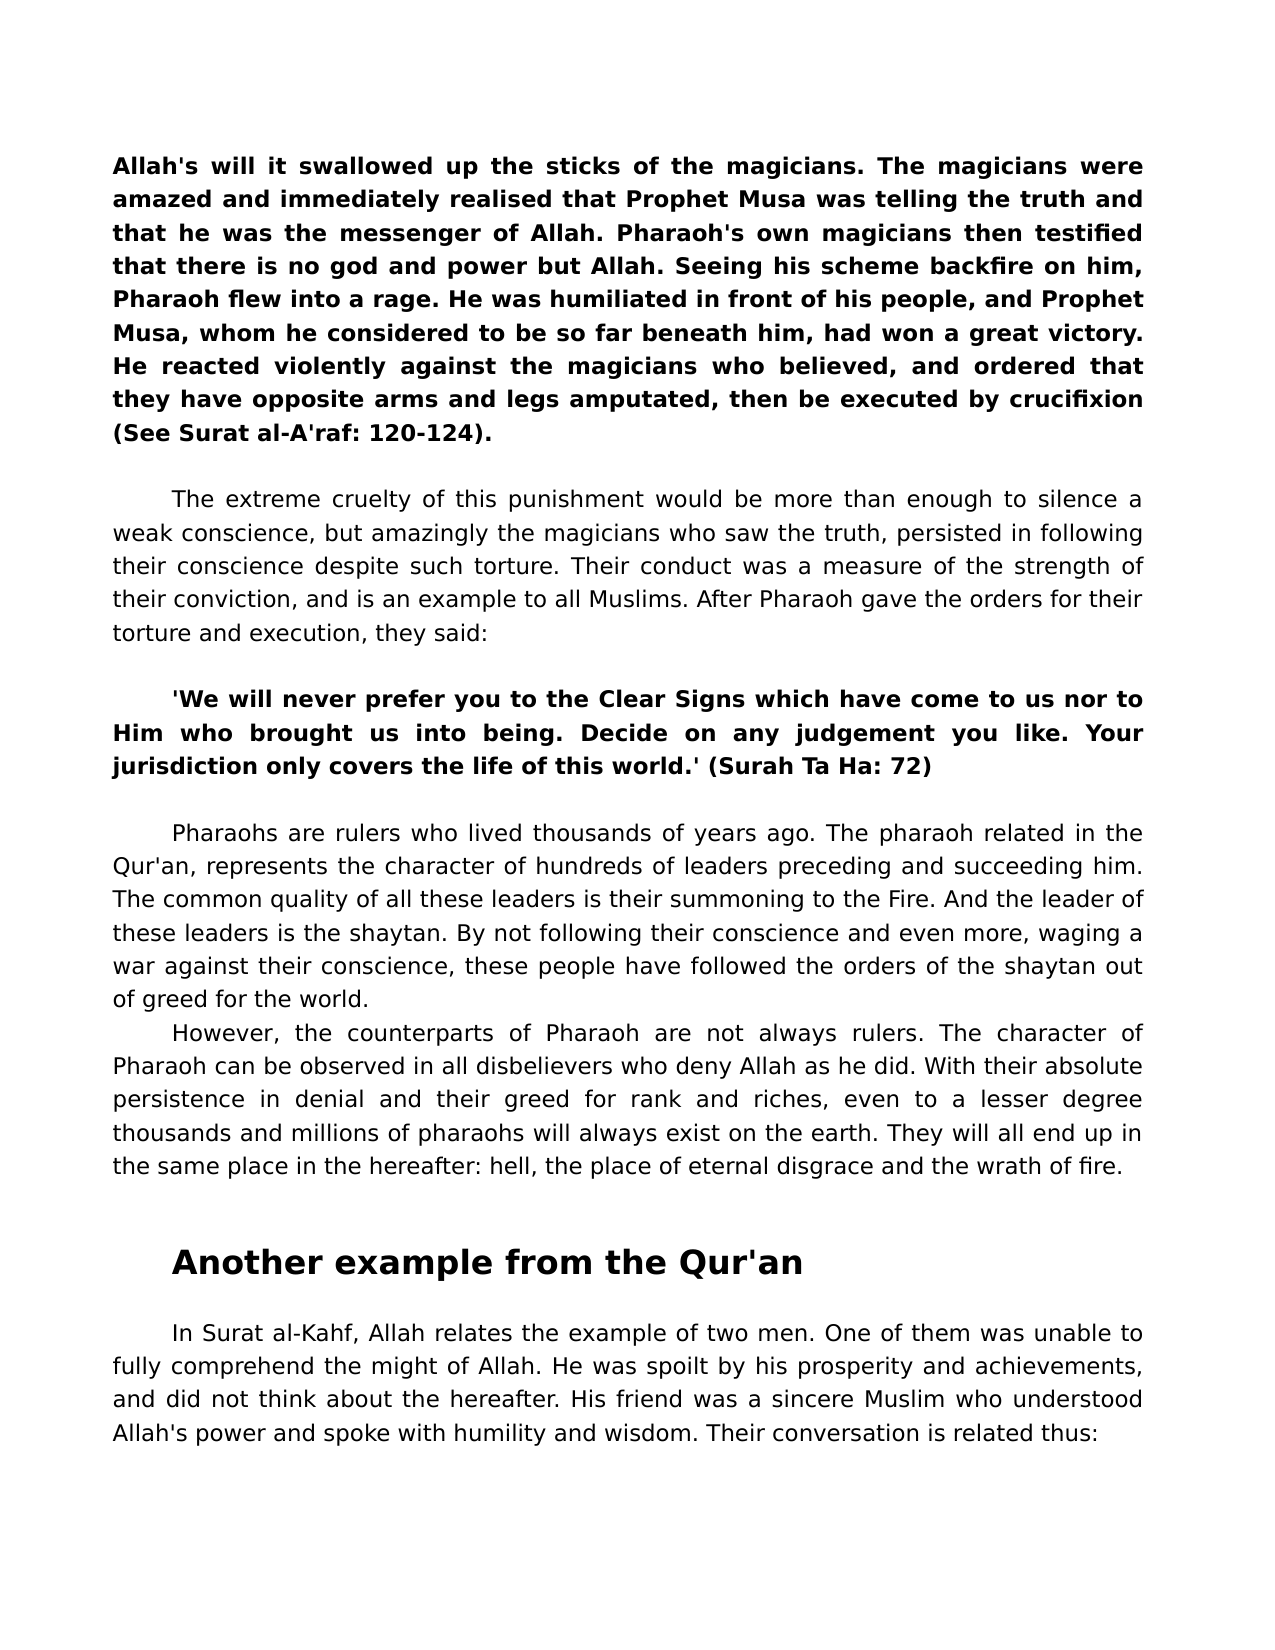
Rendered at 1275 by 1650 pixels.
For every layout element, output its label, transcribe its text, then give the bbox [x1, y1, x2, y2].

text The extreme cruelty of this punishment would be more than enough to silence a weak conscience, but amazingly the magicians who saw the truth, persisted in following their conscience despite such torture. Their conduct was a measure of the strength of their conviction, and is an example to all Muslims. After Pharaoh gave the orders for their torture and execution, they said: [112, 481, 1145, 648]
text However, the counterparts of Pharaoh are not always rulers. The character of Pharaoh can be observed in all disbelievers who deny Allah as he did. With their absolute persistence in denial and their greed for rank and riches, even to a lesser degree thousands and millions of pharaohs will always exist on the earth. They will all end up in the same place in the hereafter: hell, the place of eternal disgrace and the wrath of fire. [112, 1014, 1145, 1181]
text In Surat al-Kahf, Allah relates the example of two men. One of them was unable to fully comprehend the might of Allah. He was spoilt by his prosperity and achievements, and did not think about the hereafter. His friend was a sincere Muslim who understood Allah's power and spoke with humility and wisdom. Their conversation is related thus: [112, 1314, 1145, 1448]
text Pharaohs are rulers who lived thousands of years ago. The pharaoh related in the Qur'an, represents the character of hundreds of leaders preceding and succeeding him. The common quality of all these leaders is their summoning to the Fire. And the leader of these leaders is the shaytan. By not following their conscience and even more, waging a war against their conscience, these people have followed the orders of the shaytan out of greed for the world. [112, 814, 1145, 1014]
text Another example from the Qur'an [112, 1248, 1145, 1281]
text Allah's will it swallowed up the sticks of the magicians. The magicians were amazed and immediately realised that Prophet Musa was telling the truth and that he was the messenger of Allah. Pharaoh's own magicians then testified that there is no god and power but Allah. Seeing his scheme backfire on him, Pharaoh flew into a rage. He was humiliated in front of his people, and Prophet Musa, whom he considered to be so far beneath him, had won a great victory. He reacted violently against the magicians who believed, and ordered that they have opposite arms and legs amputated, then be executed by crucifixion (See Surat al-A'raf: 120-124). [112, 148, 1145, 448]
text 'We will never prefer you to the Clear Signs which have come to us nor to Him who brought us into being. Decide on any judgement you like. Your jurisdiction only covers the life of this world.' (Surah Ta Ha: 72) [112, 681, 1145, 781]
